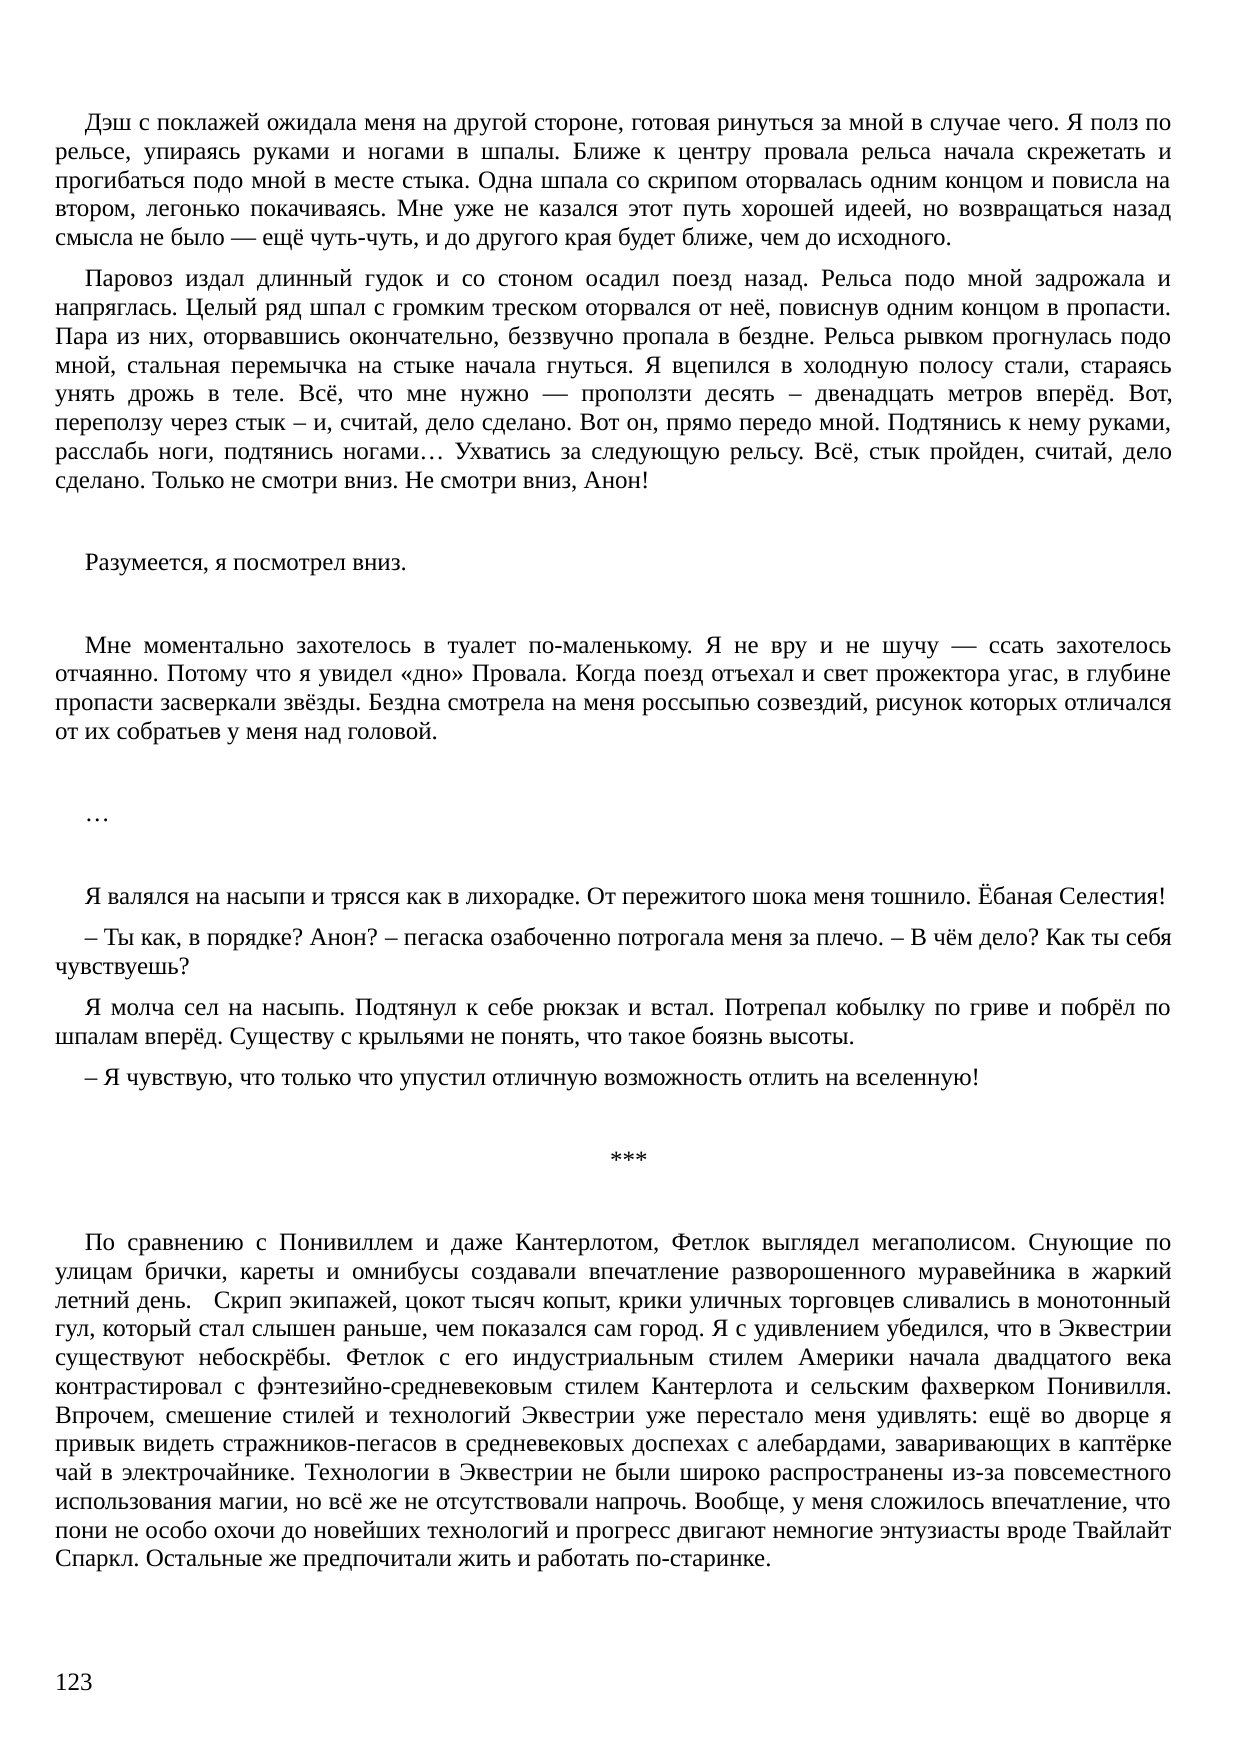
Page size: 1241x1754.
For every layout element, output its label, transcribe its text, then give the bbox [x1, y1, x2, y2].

text – Я чувствую, что только что упустил отличную возможность отлить на вселенную! [55, 1062, 1173, 1091]
text Я молча сел на насыпь. Подтянул к себе рюкзак и встал. Потрепал кобылку по гриве и побрёл по шпалам вперёд. Существу с крыльями не понять, что такое боязнь высоты. [55, 992, 1173, 1050]
text Я валялся на насыпи и трясся как в лихорадке. От пережитого шока меня тошнило. Ёбаная Селестия! [55, 881, 1173, 910]
text По сравнению с Понивиллем и даже Кантерлотом, Фетлок выглядел мегаполисом. Снующие по улицам брички, кареты и омнибусы создавали впечатление разворошенного муравейника в жаркий летний день. Скрип экипажей, цокот тысяч копыт, крики уличных торговцев сливались в монотонный гул, который стал слышен раньше, чем показался сам город. Я с удивлением убедился, что в Эквестрии существуют небоскрёбы. Фетлок с его индустриальным стилем Америки начала двадцатого века контрастировал с фэнтезийно-средневековым стилем Кантерлота и сельским фахверком Понивилля. Впрочем, смешение стилей и технологий Эквестрии уже перестало меня удивлять: ещё во дворце я привык видеть стражников-пегасов в средневековых доспехах с алебардами, заваривающих в каптёрке чай в электрочайнике. Технологии в Эквестрии не были широко распространены из-за повсеместного использования магии, но всё же не отсутствовали напрочь. Вообще, у меня сложилось впечатление, что пони не особо охочи до новейших технологий и прогресс двигают немногие энтузиасты вроде Твайлайт Спаркл. Остальные же предпочитали жить и работать по-старинке. [55, 1227, 1173, 1572]
text – Ты как, в порядке? Анон? – пегаска озабоченно потрогала меня за плечо. – В чём дело? Как ты себя чувствуешь? [55, 922, 1173, 980]
text *** [55, 1145, 1173, 1173]
text Мне моментально захотелось в туалет по-маленькому. Я не вру и не шучу — ссать захотелось отчаянно. Потому что я увидел «дно» Провала. Когда поезд отъехал и свет прожектора угас, в глубине пропасти засверкали звёзды. Бездна смотрела на меня россыпью созвездий, рисунок которых отличался от их собратьев у меня над головой. [55, 630, 1173, 745]
text … [55, 798, 1173, 827]
text Паровоз издал длинный гудок и со стоном осадил поезд назад. Рельса подо мной задрожала и напряглась. Целый ряд шпал с громким треском оторвался от неё, повиснув одним концом в пропасти. Пара из них, оторвавшись окончательно, беззвучно пропала в бездне. Рельса рывком прогнулась подо мной, стальная перемычка на стыке начала гнуться. Я вцепился в холодную полосу стали, стараясь унять дрожь в теле. Всё, что мне нужно — проползти десять – двенадцать метров вперёд. Вот, переползу через стык – и, считай, дело сделано. Вот он, прямо передо мной. Подтянись к нему руками, расслабь ноги, подтянись ногами… Ухватись за следующую рельсу. Всё, стык пройден, считай, дело сделано. Только не смотри вниз. Не смотри вниз, Анон! [55, 263, 1173, 493]
text Разумеется, я посмотрел вниз. [55, 547, 1173, 576]
text Дэш с поклажей ожидала меня на другой стороне, готовая ринуться за мной в случае чего. Я полз по рельсе, упираясь руками и ногами в шпалы. Ближе к центру провала рельса начала скрежетать и прогибаться подо мной в месте стыка. Одна шпала со скрипом оторвалась одним концом и повисла на втором, легонько покачиваясь. Мне уже не казался этот путь хорошей идеей, но возвращаться назад смысла не было — ещё чуть-чуть, и до другого края будет ближе, чем до исходного. [55, 107, 1173, 251]
